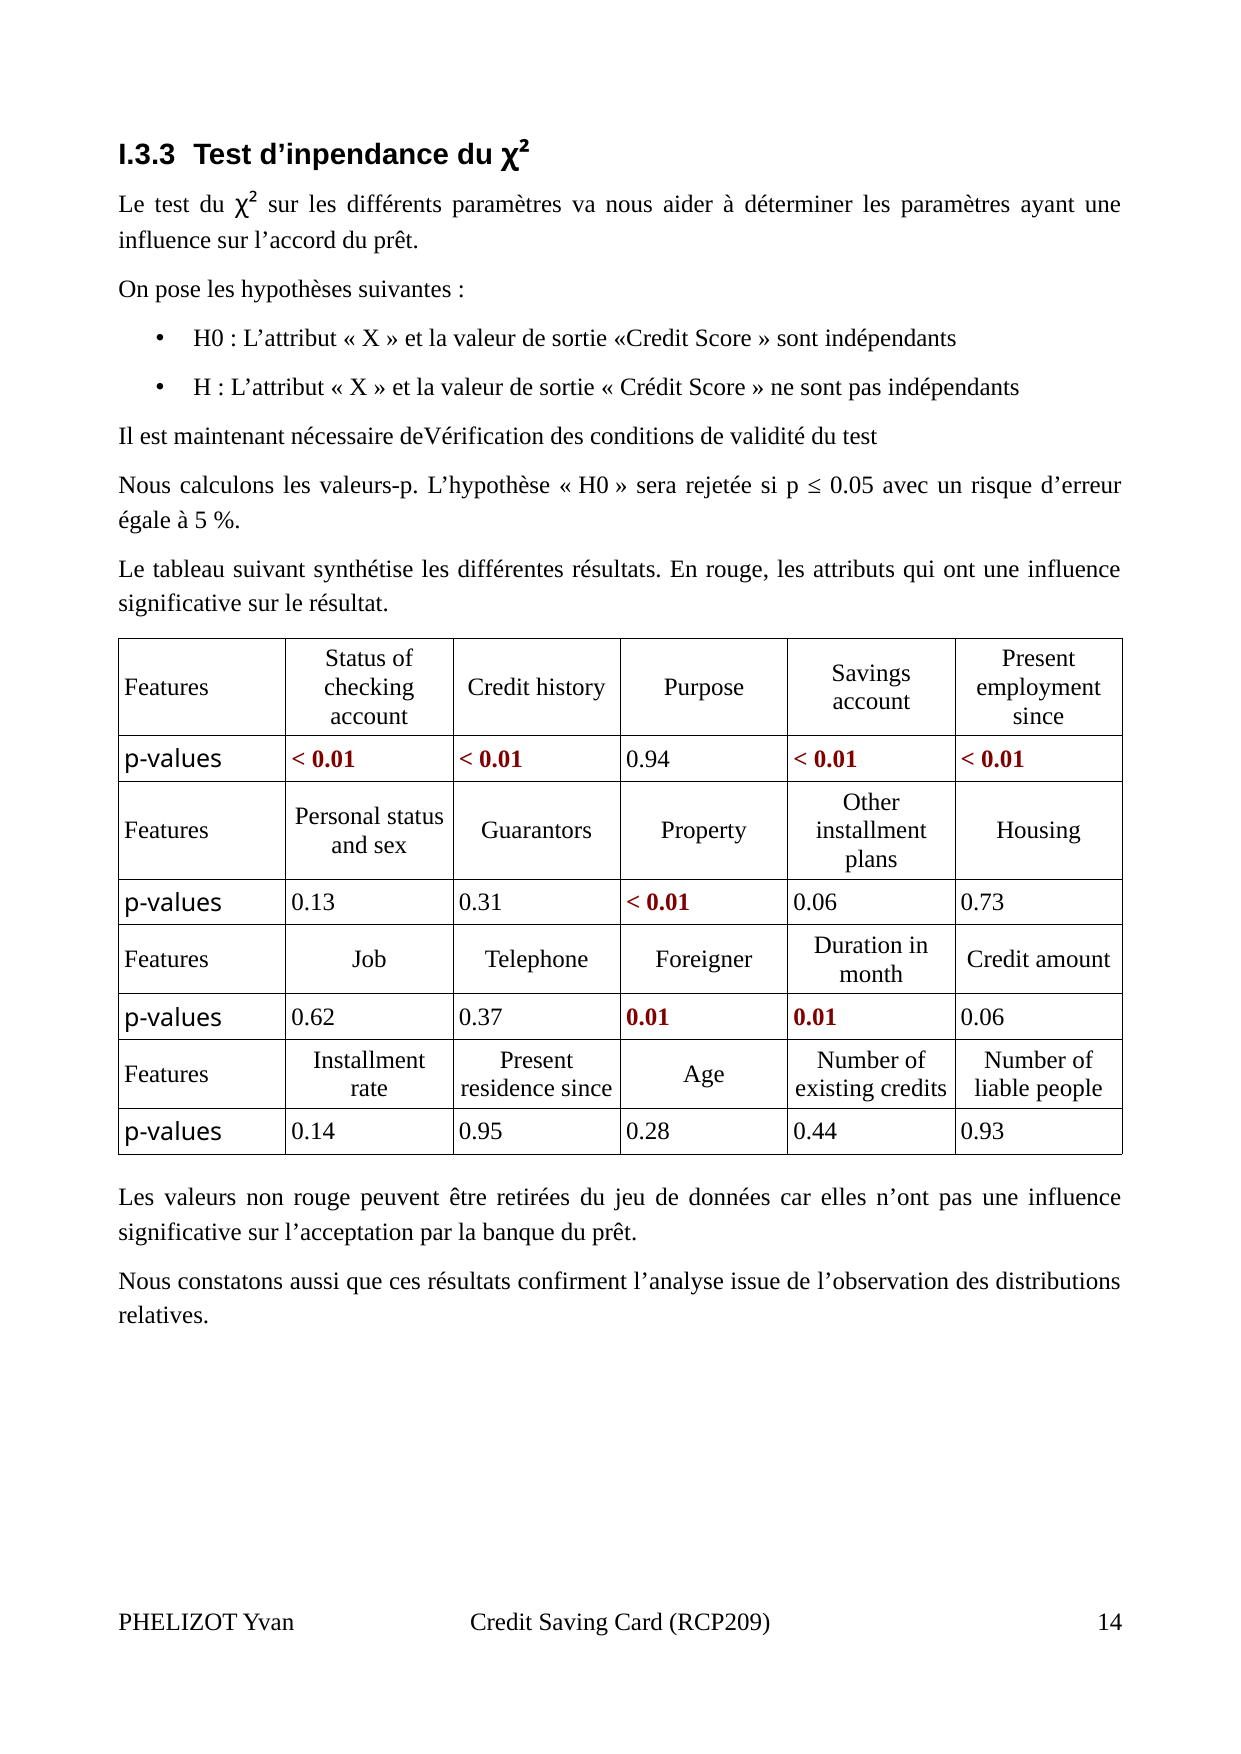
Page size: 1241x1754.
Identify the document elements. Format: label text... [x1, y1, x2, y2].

text Le tableau suivant synthétise les différentes résultats. En rouge, les attributs qui ont une influence significative sur le résultat. [118, 554, 1122, 617]
table_cell 0.13 [286, 880, 453, 924]
table_cell 0.14 [286, 1109, 453, 1154]
text Les valeurs non rouge peuvent être retirées du jeu de données car elles n’ont pas une influence significative sur l’acceptation par la banque du prêt. [118, 1182, 1122, 1246]
table_header Features [119, 639, 285, 735]
table_cell Other installment plans [788, 782, 955, 879]
table_cell Property [621, 782, 787, 879]
list H0 : L’attribut « X » et la valeur de sortie «Credit Score » sont indépendants [156, 323, 1122, 352]
list H : L’attribut « X » et la valeur de sortie « Crédit Score » ne sont pas indépendants [156, 372, 1122, 401]
text Nous constatons aussi que ces résultats confirment l’analyse issue de l’observation des distributions relatives. [118, 1266, 1122, 1329]
table_cell < 0.01 [286, 736, 453, 781]
table_cell Present residence since [454, 1040, 620, 1108]
table_cell Age [621, 1040, 787, 1108]
table_cell p-values [119, 880, 285, 924]
table_cell 0.73 [956, 880, 1122, 924]
table_cell 0.95 [454, 1109, 620, 1154]
table_cell Foreigner [621, 925, 787, 993]
table_cell Number of liable people [956, 1040, 1122, 1108]
text Nous calculons les valeurs-p. L’hypothèse « H0 » sera rejetée si p ≤ 0.05 avec un risque d’erreur égale à 5 %. [118, 470, 1122, 533]
table_cell Housing [956, 782, 1122, 879]
text Il est maintenant nécessaire deVérification des conditions de validité du test [118, 421, 1122, 450]
table_cell < 0.01 [621, 880, 787, 924]
table_cell Duration in month [788, 925, 955, 993]
table_cell 0.06 [956, 994, 1122, 1039]
subtitle Test d’inpendance du χ² [118, 133, 1122, 173]
table_cell 0.06 [788, 880, 955, 924]
table_header Purpose [621, 639, 787, 735]
table_cell p-values [119, 994, 285, 1039]
table_cell p-values [119, 1109, 285, 1154]
table_cell < 0.01 [956, 736, 1122, 781]
text Le test du χ² sur les différents paramètres va nous aider à déterminer les paramètres ayant une influence sur l’accord du prêt. [118, 185, 1122, 254]
table_cell 0.01 [621, 994, 787, 1039]
table_cell 0.28 [621, 1109, 787, 1154]
table_cell 0.44 [788, 1109, 955, 1154]
table_header Credit history [454, 639, 620, 735]
table_header Status of checking account [286, 639, 453, 735]
table_cell Number of existing credits [788, 1040, 955, 1108]
table_cell < 0.01 [454, 736, 620, 781]
table_cell p-values [119, 736, 285, 781]
table_cell 0.31 [454, 880, 620, 924]
table_header Present employment since [956, 639, 1122, 735]
table_cell Personal status and sex [286, 782, 453, 879]
text On pose les hypothèses suivantes : [118, 274, 1122, 303]
table_cell Job [286, 925, 453, 993]
table_cell Features [119, 925, 285, 993]
table_cell Telephone [454, 925, 620, 993]
table_cell 0.01 [788, 994, 955, 1039]
table_cell 0.94 [621, 736, 787, 781]
table_cell Guarantors [454, 782, 620, 879]
table_cell < 0.01 [788, 736, 955, 781]
table_cell 0.93 [956, 1109, 1122, 1154]
table_header Savings account [788, 639, 955, 735]
table_cell 0.62 [286, 994, 453, 1039]
table_cell Installment rate [286, 1040, 453, 1108]
table_cell 0.37 [454, 994, 620, 1039]
table_cell Features [119, 782, 285, 879]
table_cell Credit amount [956, 925, 1122, 993]
table_cell Features [119, 1040, 285, 1108]
